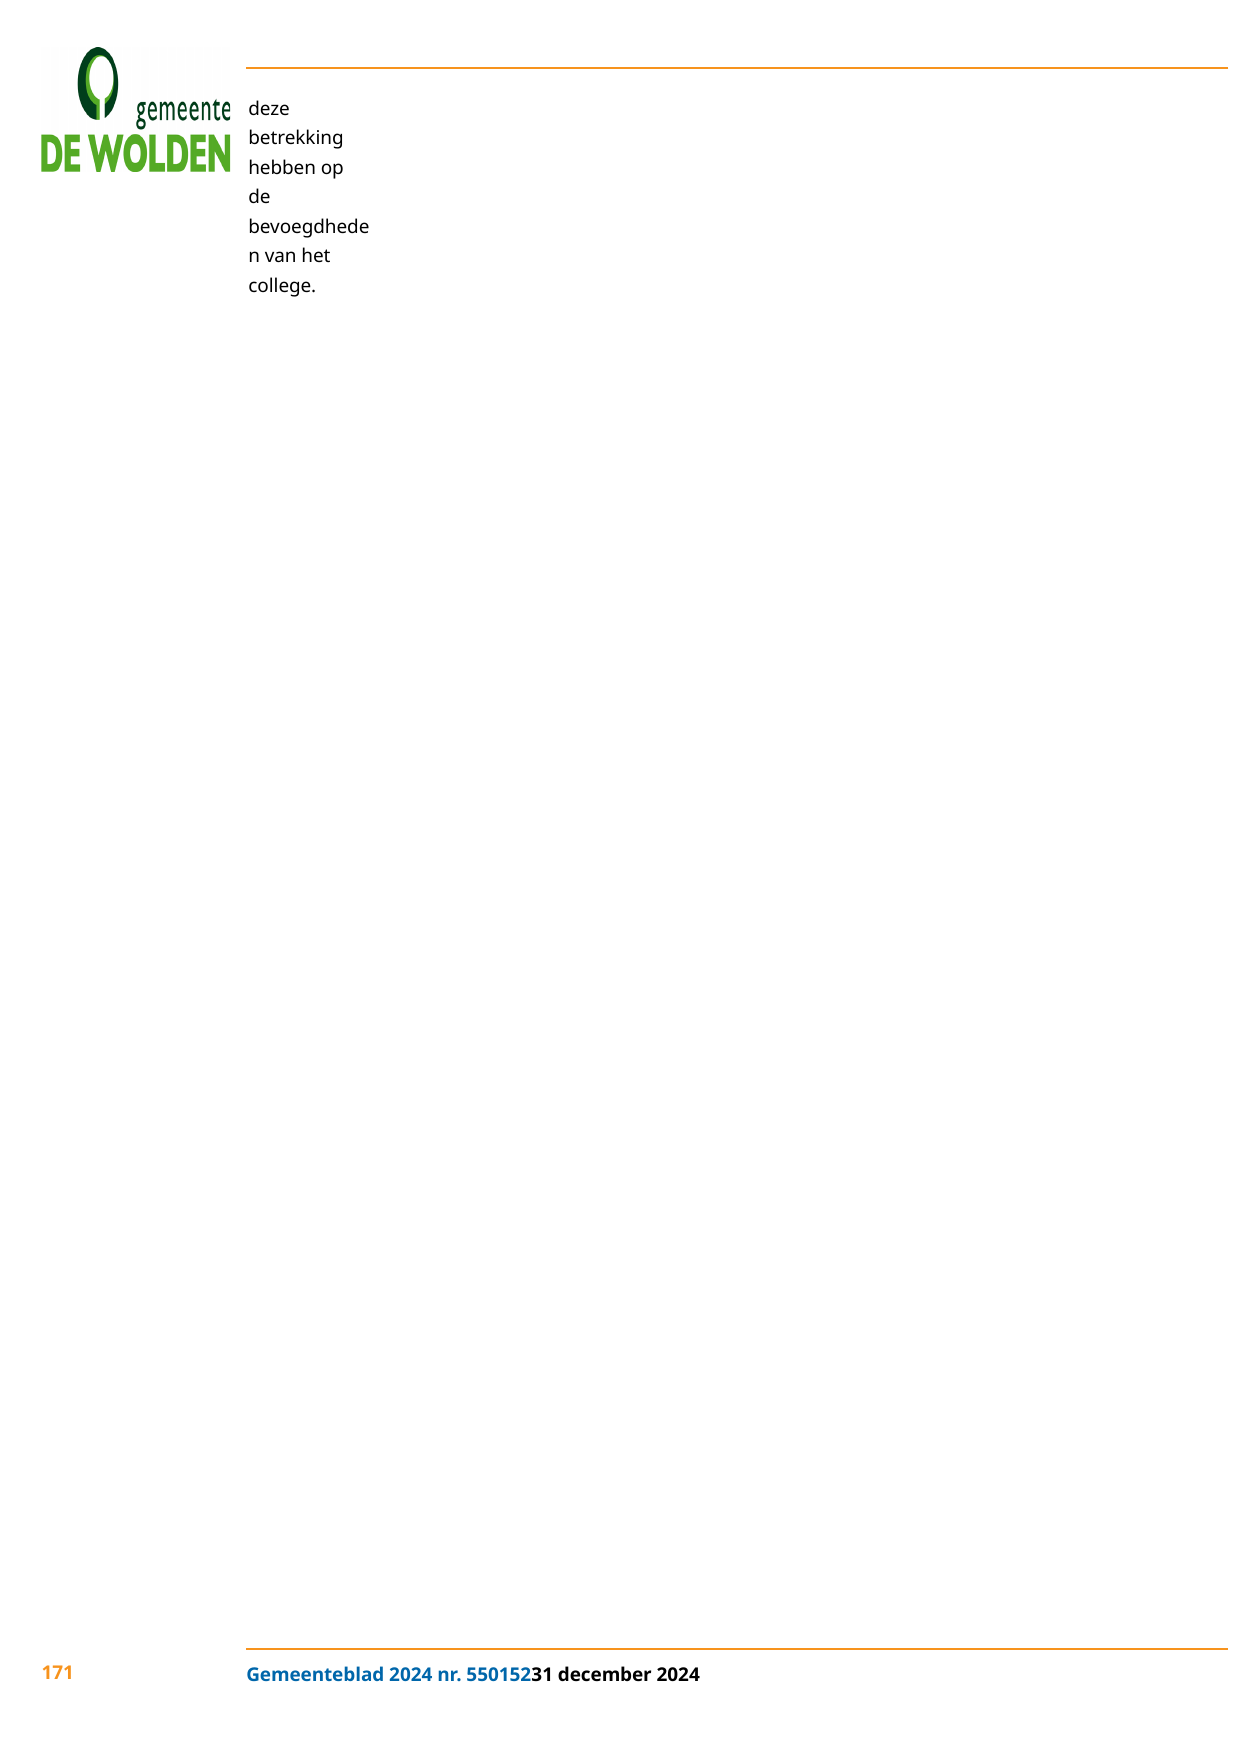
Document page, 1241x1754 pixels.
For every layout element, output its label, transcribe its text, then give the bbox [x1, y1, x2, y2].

table_cell [924, 95, 1152, 298]
table_cell [370, 95, 647, 298]
table_cell deze betrekking hebben op de bevoegdheden van het college. [248, 95, 370, 298]
table_cell [647, 95, 924, 298]
picture [41, 47, 231, 172]
